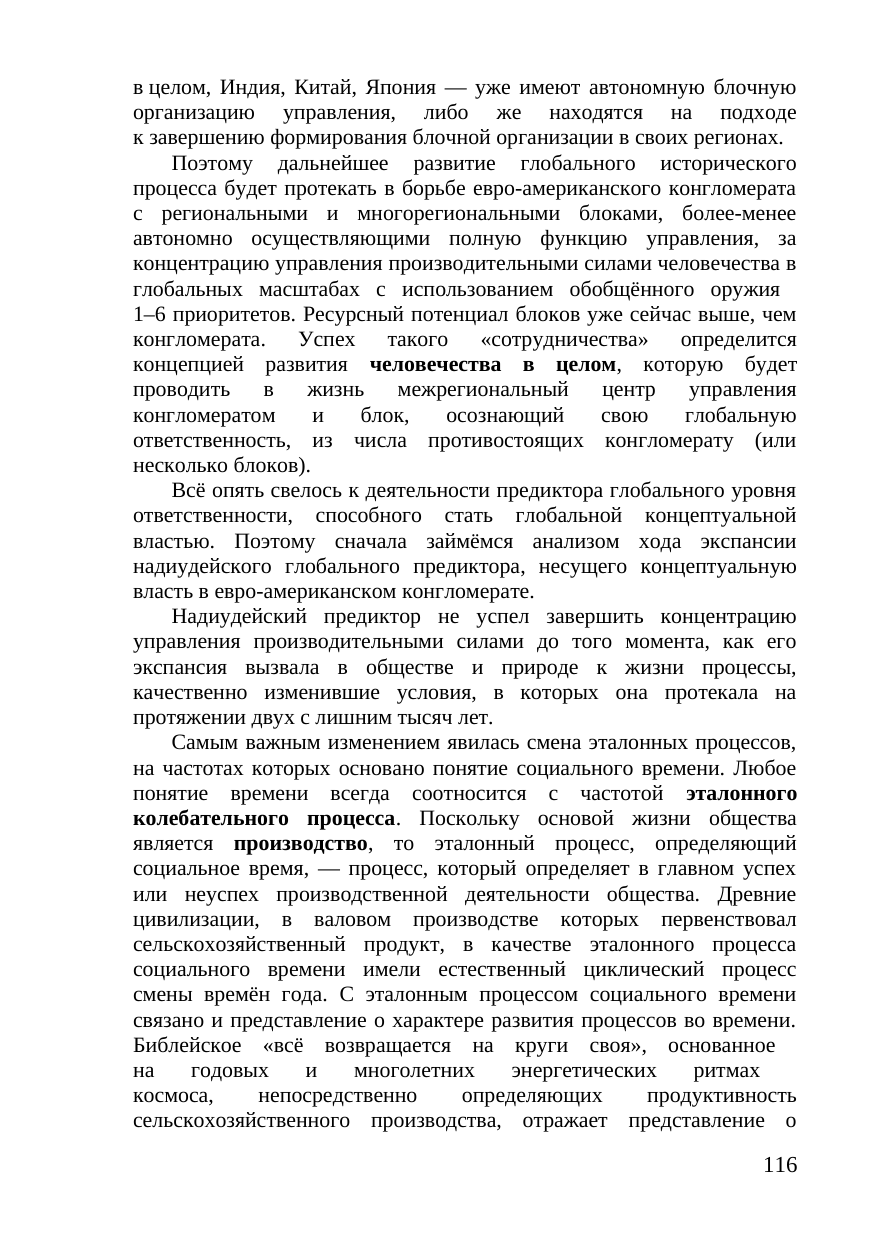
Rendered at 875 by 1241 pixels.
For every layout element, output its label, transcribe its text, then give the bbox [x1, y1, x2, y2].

text в целом, Индия, Китай, Япония — уже имеют автономную блочную организацию управления, либо же находятся на подходе к завершению формирования блочной организации в своих регионах. [133, 74, 797, 149]
text Всё опять свелось к деятельности предиктора глобального уровня ответственности, способного стать глобальной концептуальной властью. Поэтому сначала займёмся анализом хода экспансии надиудейского глобального предиктора, несущего концептуальную власть в евро-американском конгломерате. [133, 477, 797, 603]
text Поэтому дальнейшее развитие глобального исторического процесса будет протекать в борьбе евро-американского конгломерата с региональными и многорегиональными блоками, более-менее автономно осуществляющими полную функцию управления, за концентрацию управления производительными силами человечества в глобальных масштабах с использованием обобщённого оружия 1–6 приоритетов. Ресурсный потенциал блоков уже сейчас выше, чем конгломерата. Успех такого «сотрудничества» определится концепцией развития человечества в целом, которую будет проводить в жизнь межрегиональный центр управления конгломератом и блок, осознающий свою глобальную ответственность, из числа противостоящих конгломерату (или несколько блоков). [133, 149, 797, 477]
text Надиудейский предиктор не успел завершить концентрацию управления производительными силами до того момента, как его экспансия вызвала в обществе и природе к жизни процессы, качественно изменившие условия, в которых она протекала на протяжении двух с лишним тысяч лет. [133, 603, 797, 729]
text Самым важным изменением явилась смена эталонных процессов, на частотах которых основано понятие социального времени. Любое понятие времени всегда соотносится с частотой эталонного колебательного процесса. Поскольку основой жизни общества является производство, то эталонный процесс, определяющий социальное время, — процесс, который определяет в главном успех или неуспех производственной деятельности общества. Древние цивилизации, в валовом производстве которых первенствовал сельскохозяйственный продукт, в качестве эталонного процесса социального времени имели естественный циклический процесс смены времён года. С эталонным процессом социального времени связано и представление о характере развития процессов во времени. Библейское «всё возвращается на круги своя», основанное на годовых и многолетних энергетических ритмах космоса, непосредственно определяющих продуктивность сельскохозяйственного производства, отражает представление о [133, 729, 797, 1133]
